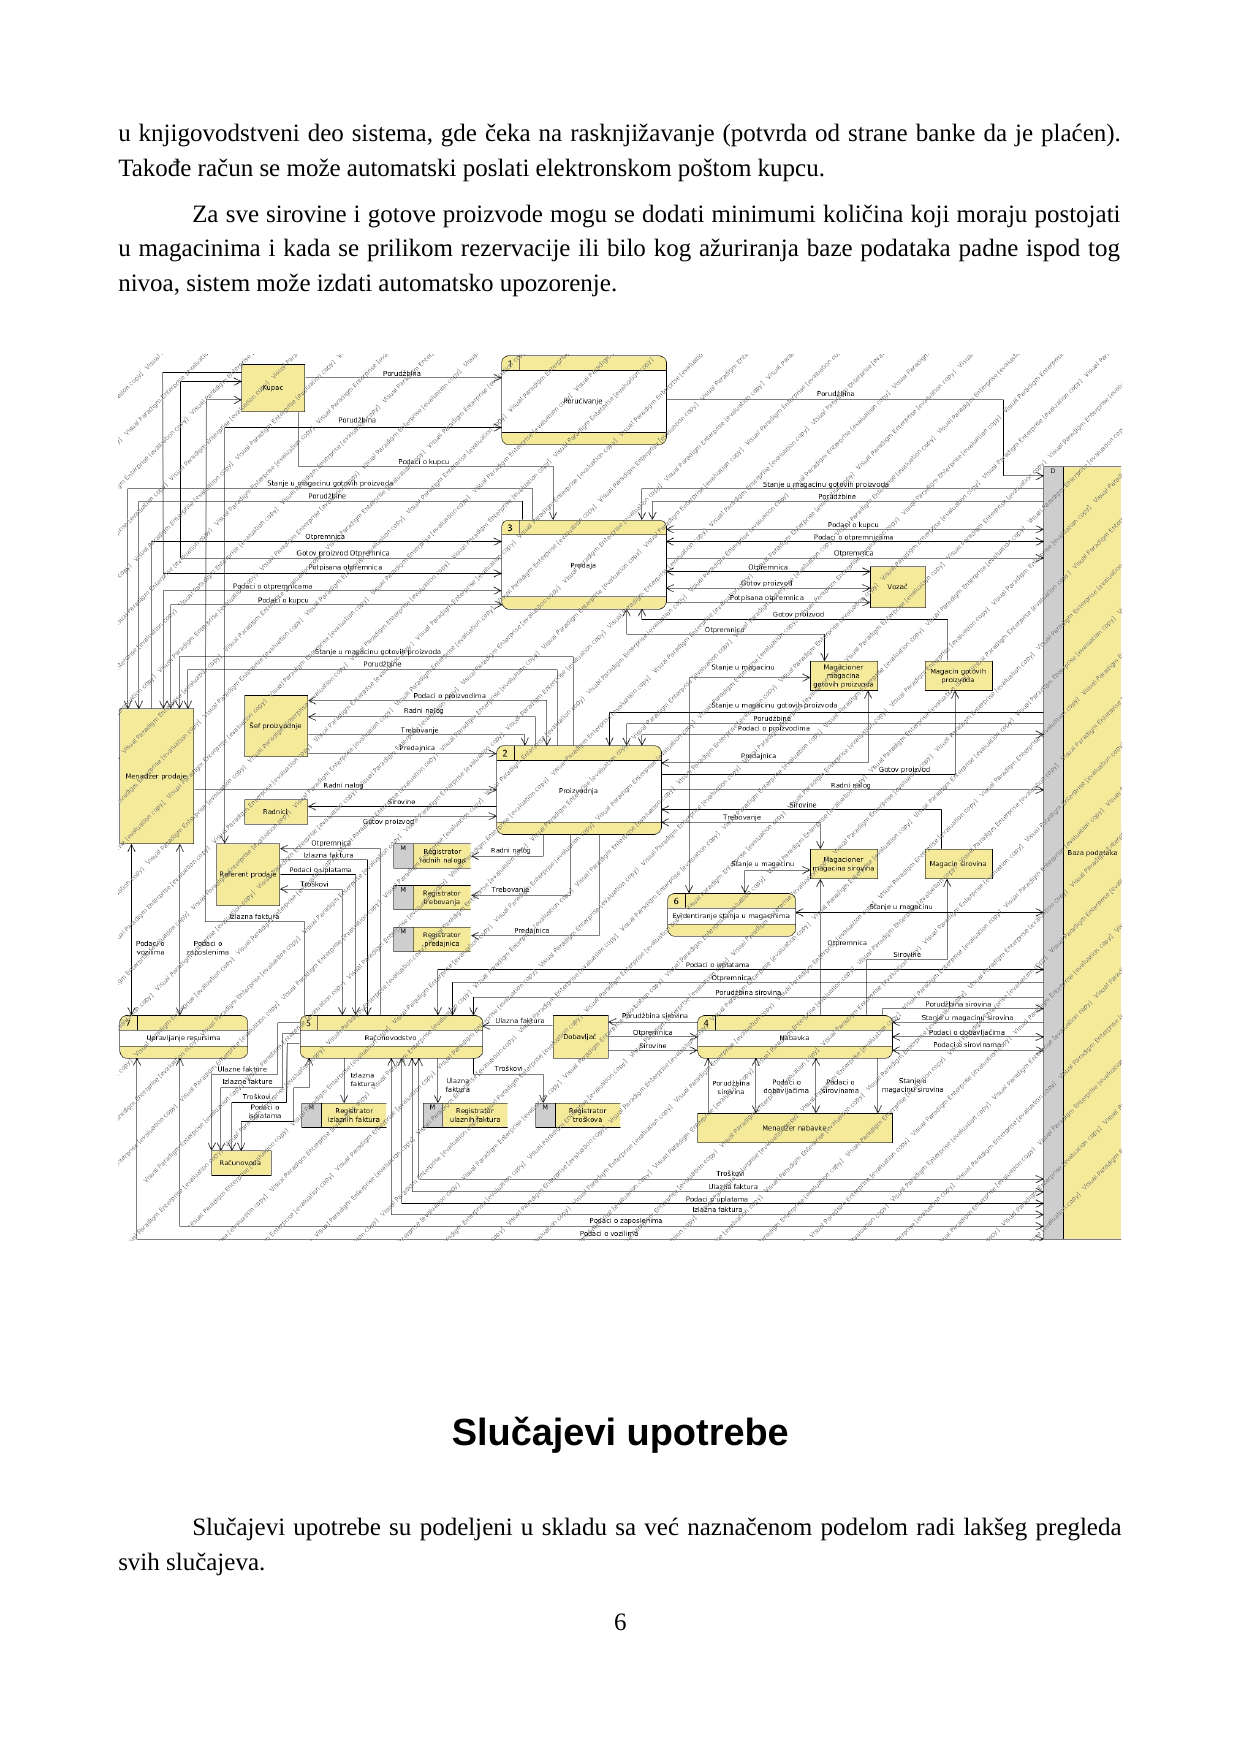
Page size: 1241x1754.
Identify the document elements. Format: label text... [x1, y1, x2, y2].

text u knjigovodstveni deo sistema, gde čeka na rasknjižavanje (potvrda od strane banke da je plaćen). Takođe račun se može automatski poslati elektronskom poštom kupcu. [118, 118, 1122, 181]
picture [118, 354, 1123, 1241]
text Za sve sirovine i gotove proizvode mogu se dodati minimumi količina koji moraju postojati u magacinima i kada se prilikom rezervacije ili bilo kog ažuriranja baze podataka padne ispod tog nivoa, sistem može izdati automatsko upozorenje. [118, 199, 1122, 297]
text Slučajevi upotrebe su podeljeni u skladu sa već naznačenom podelom radi lakšeg pregleda svih slučajeva. [118, 1512, 1122, 1575]
subtitle Slučajevi upotrebe [118, 1410, 1122, 1453]
